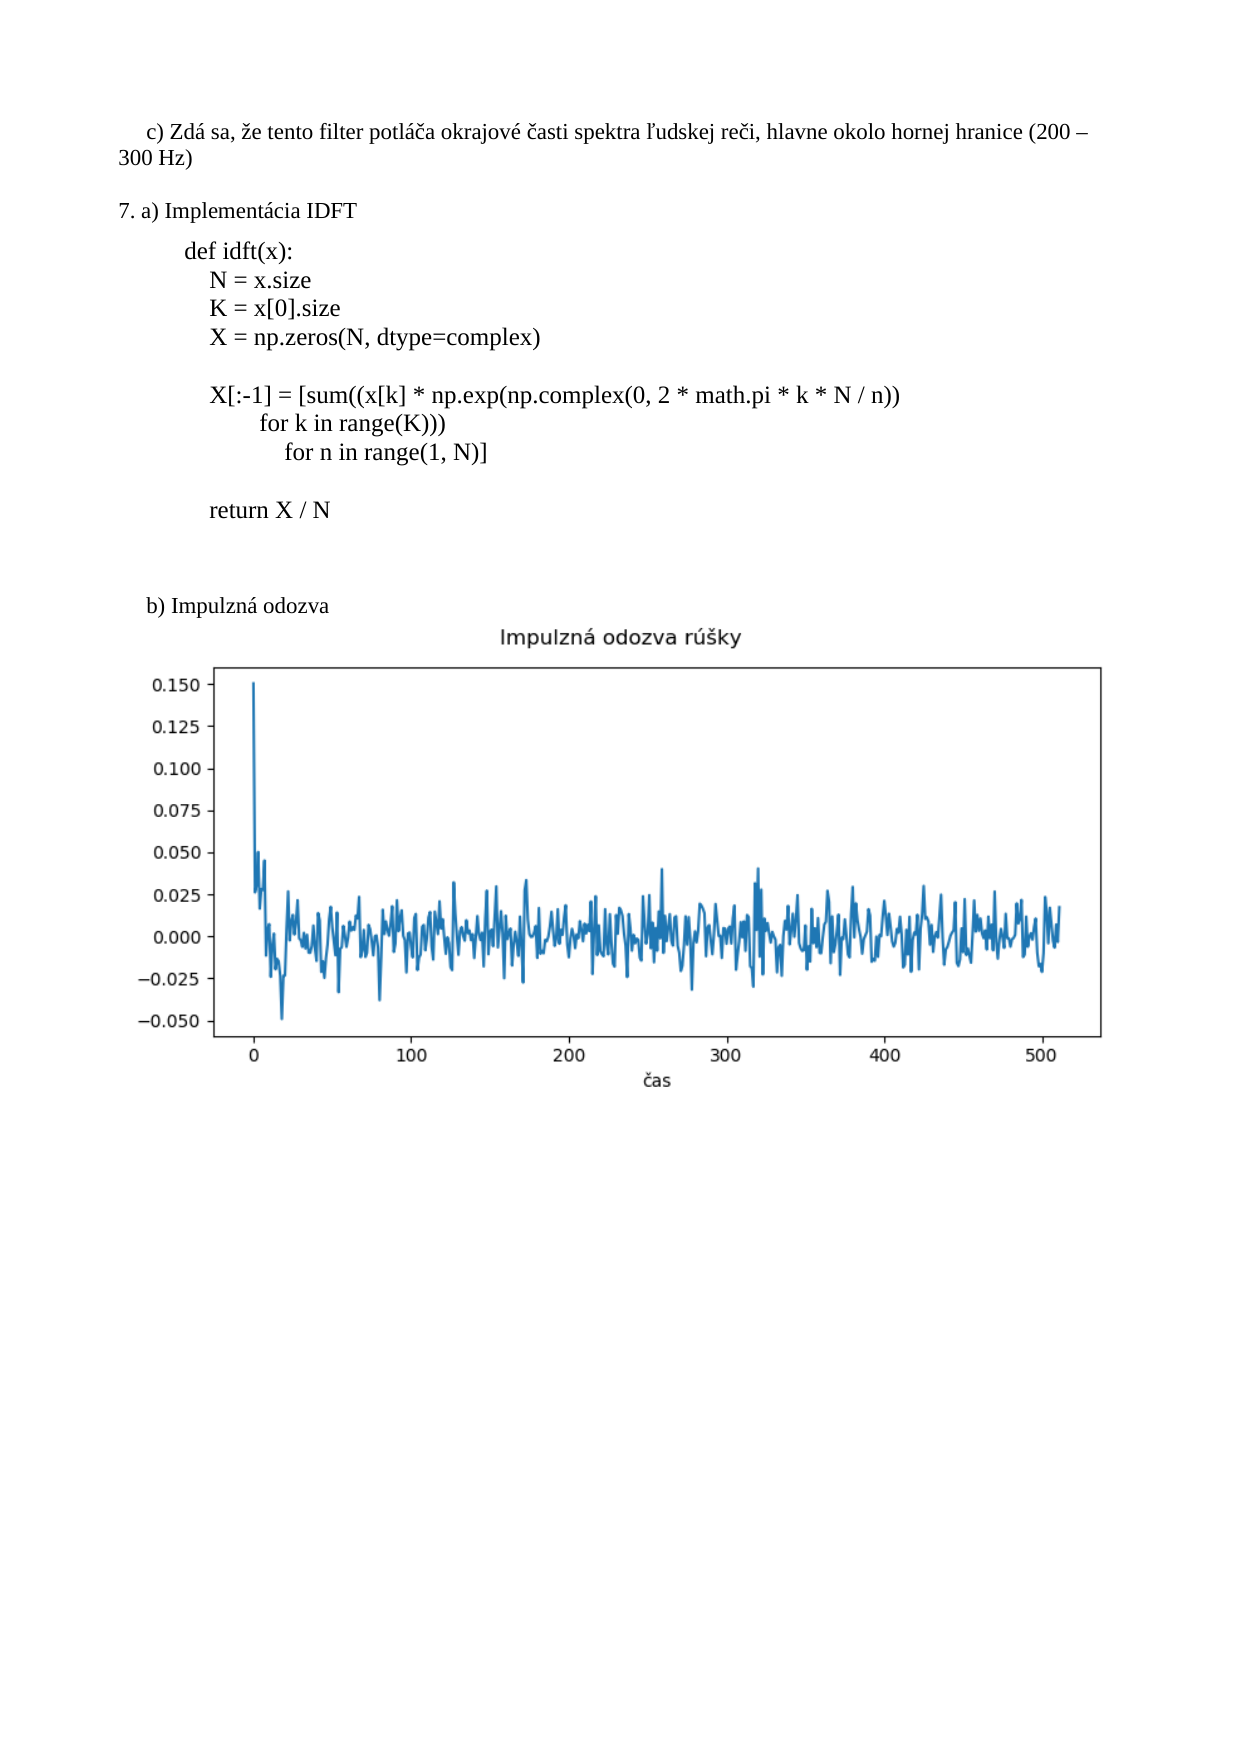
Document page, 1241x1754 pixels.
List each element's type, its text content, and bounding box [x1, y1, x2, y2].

text 7. a) Implementácia IDFT [118, 197, 1122, 223]
text c) Zdá sa, že tento filter potláča okrajové časti spektra ľudskej reči, hlavne okolo hornej hranice (200 – 300 Hz) [118, 118, 1122, 171]
text b) Impulzná odozva [118, 592, 1122, 618]
picture [118, 618, 1123, 1125]
